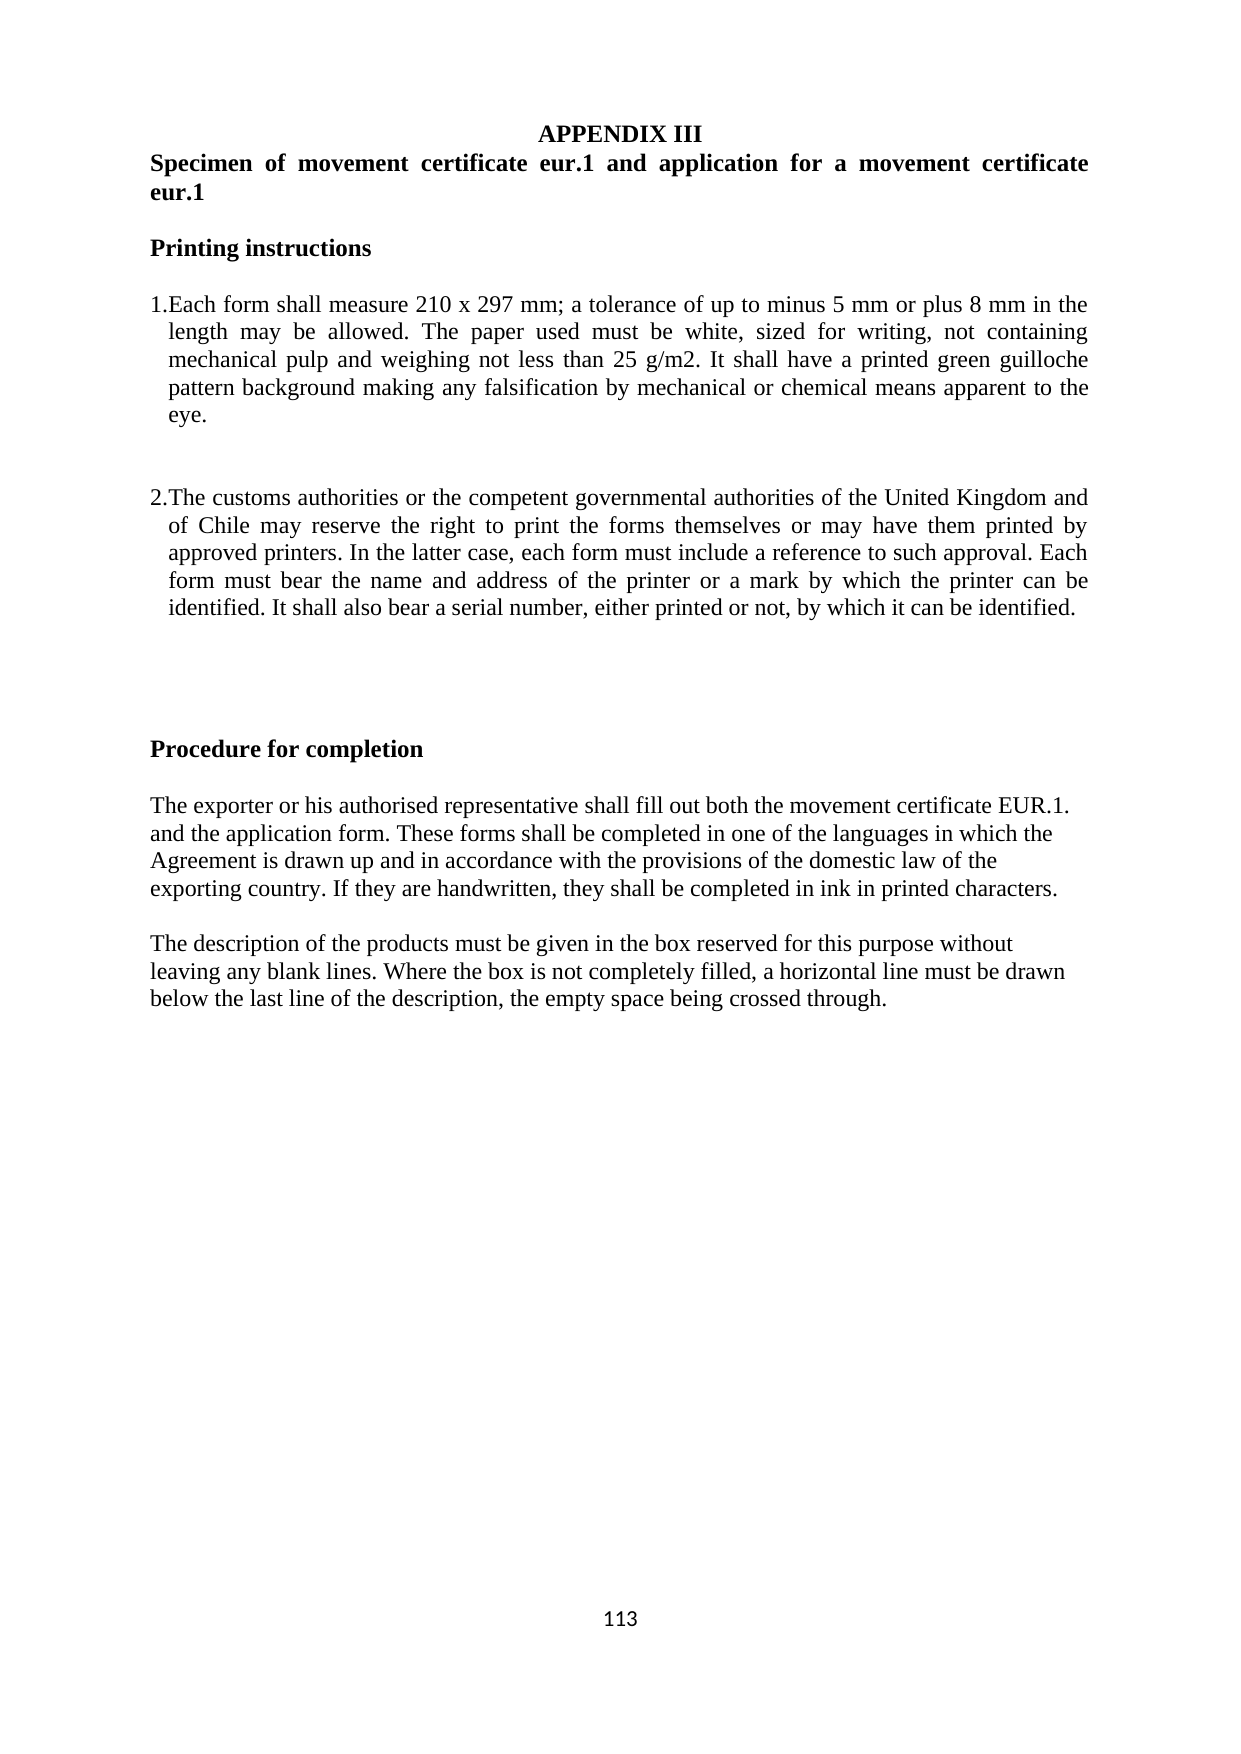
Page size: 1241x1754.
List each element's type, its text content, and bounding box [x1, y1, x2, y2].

table_cell 2. [150, 483, 168, 676]
table_cell The customs authorities or the competent governmental authorities of the United Kingdom and of Chile may reserve the right to print the forms themselves or may have them printed by approved printers. In the latter case, each form must include a reference to such approval. Each form must bear the name and address of the printer or a mark by which the printer can be identified. It shall also bear a serial number, either printed or not, by which it can be identified. [168, 483, 1090, 676]
text The exporter or his authorised representative shall fill out both the movement certificate EUR.1. and the application form. These forms shall be completed in one of the languages in which the Agreement is drawn up and in accordance with the provisions of the domestic law of the exporting country. If they are handwritten, they shall be completed in ink in printed characters. [150, 791, 1090, 902]
table_header Each form shall measure 210 x 297 mm; a tolerance of up to minus 5 mm or plus 8 mm in the length may be allowed. The paper used must be white, sized for writing, not containing mechanical pulp and weighing not less than 25 g/m2. It shall have a printed green guilloche pattern background making any falsification by mechanical or chemical means apparent to the eye. [168, 290, 1090, 483]
text Specimen of movement certificate eur.1 and application for a movement certificate eur.1 [150, 148, 1090, 206]
text The description of the products must be given in the box reserved for this purpose without leaving any blank lines. Where the box is not completely filled, a horizontal line must be drawn below the last line of the description, the empty space being crossed through. [150, 929, 1090, 1012]
text Printing instructions [150, 233, 1090, 262]
text Procedure for completion [150, 734, 1090, 762]
text APPENDIX III [150, 119, 1090, 148]
table_header 1. [150, 290, 168, 483]
